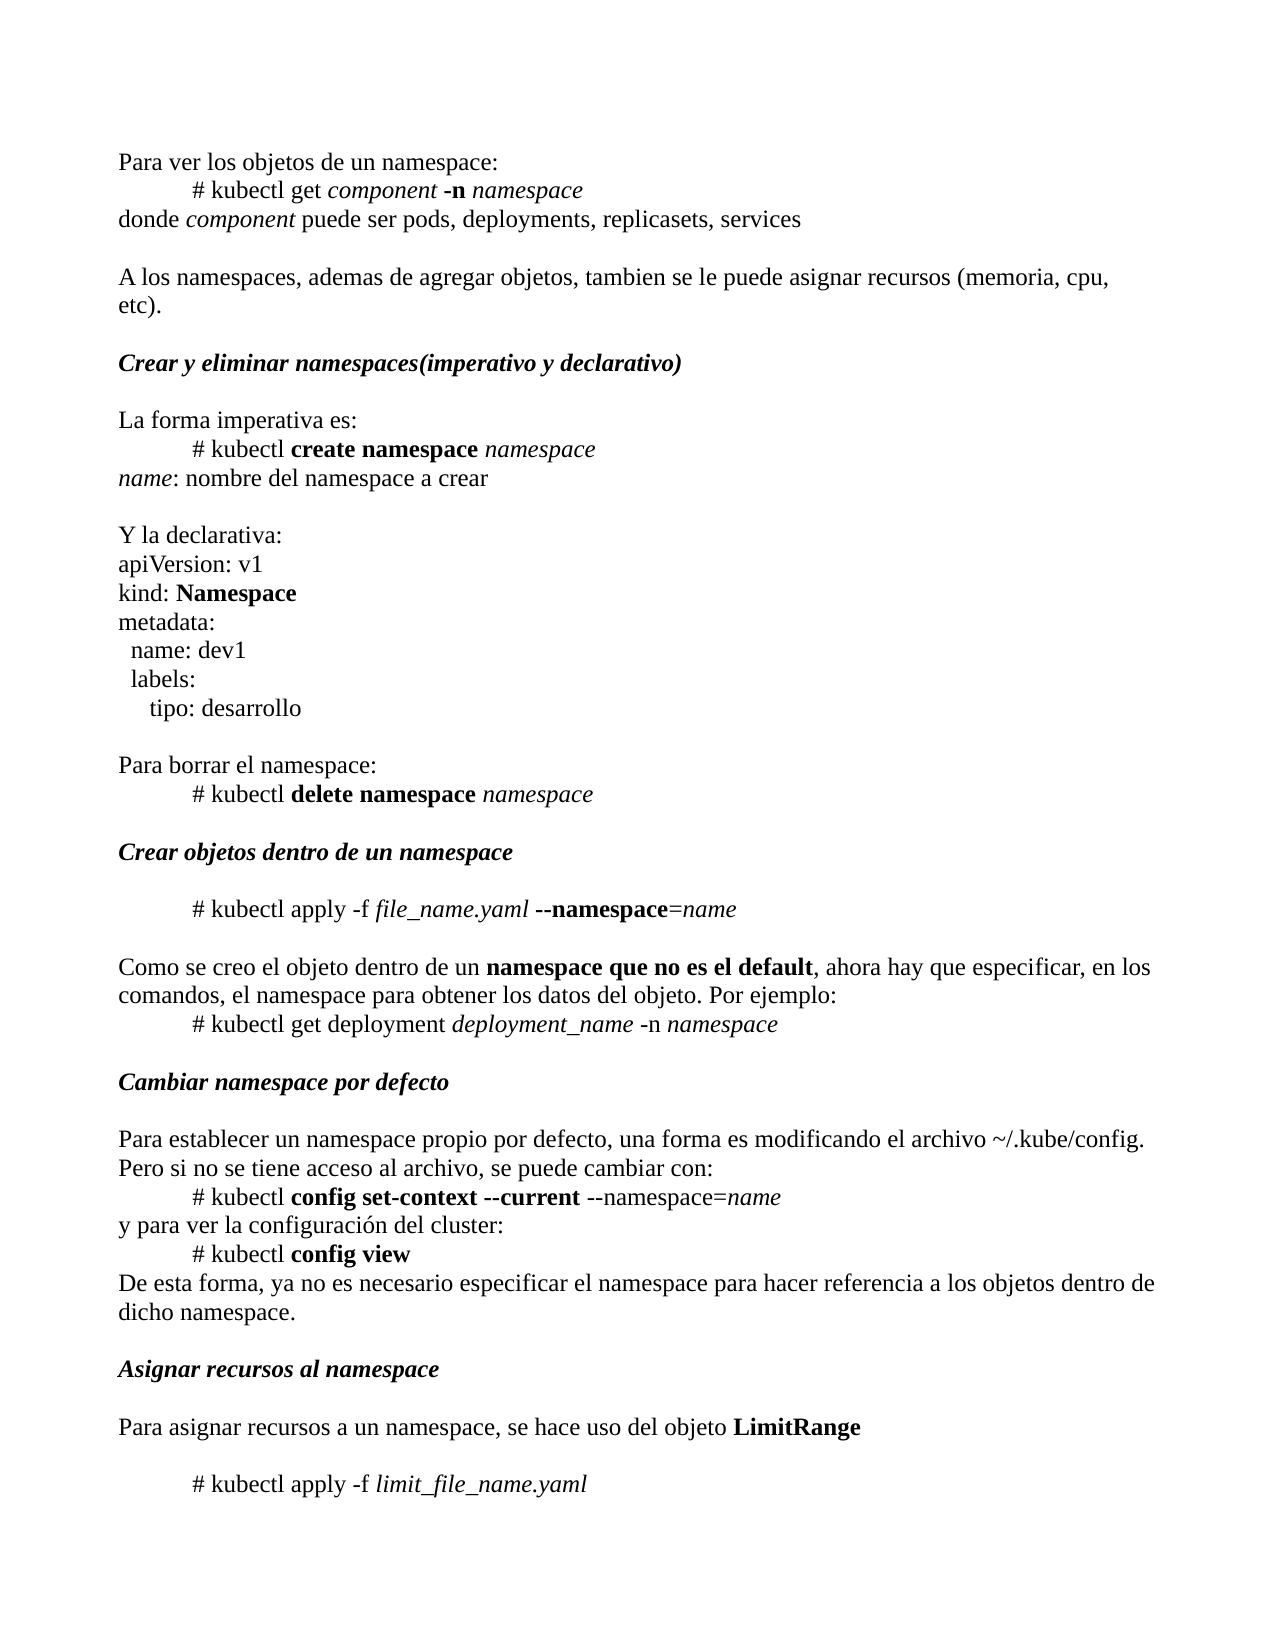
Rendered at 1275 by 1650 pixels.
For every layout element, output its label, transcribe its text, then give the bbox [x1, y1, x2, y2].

text # kubectl create namespace namespace [118, 434, 1157, 463]
text Como se creo el objeto dentro de un namespace que no es el default, ahora hay que especificar, en los comandos, el namespace para obtener los datos del objeto. Por ejemplo: [118, 952, 1157, 1009]
text # kubectl delete namespace namespace [118, 779, 1157, 808]
text kind: Namespace [118, 578, 1157, 607]
text Cambiar namespace por defecto [118, 1067, 1157, 1096]
text name: dev1 [118, 636, 1157, 664]
text # kubectl config view [118, 1239, 1157, 1268]
text La forma imperativa es: [118, 406, 1157, 434]
text Asignar recursos al namespace [118, 1354, 1157, 1383]
text A los namespaces, ademas de agregar objetos, tambien se le puede asignar recursos (memoria, cpu, etc). [118, 262, 1157, 319]
text Crear y eliminar namespaces(imperativo y declarativo) [118, 348, 1157, 377]
text labels: [118, 664, 1157, 693]
text apiVersion: v1 [118, 549, 1157, 578]
text tipo: desarrollo [118, 693, 1157, 722]
text # kubectl config set-context --current --namespace=name [118, 1182, 1157, 1211]
text metadata: [118, 607, 1157, 636]
text donde component puede ser pods, deployments, replicasets, services [118, 204, 1157, 233]
text Y la declarativa: [118, 521, 1157, 549]
text De esta forma, ya no es necesario especificar el namespace para hacer referencia a los objetos dentro de dicho namespace. [118, 1268, 1157, 1326]
text name: nombre del namespace a crear [118, 463, 1157, 492]
text # kubectl apply -f file_name.yaml --namespace=name [118, 894, 1157, 923]
text Crear objetos dentro de un namespace [118, 837, 1157, 866]
text Para borrar el namespace: [118, 751, 1157, 779]
text Para asignar recursos a un namespace, se hace uso del objeto LimitRange [118, 1412, 1157, 1441]
text Para ver los objetos de un namespace: [118, 147, 1157, 176]
text # kubectl get deployment deployment_name -n namespace [118, 1009, 1157, 1038]
text Para establecer un namespace propio por defecto, una forma es modificando el archivo ~/.kube/config. Pero si no se tiene acceso al archivo, se puede cambiar con: [118, 1124, 1157, 1182]
text y para ver la configuración del cluster: [118, 1211, 1157, 1239]
text # kubectl get component -n namespace [118, 176, 1157, 204]
text # kubectl apply -f limit_file_name.yaml [118, 1469, 1157, 1498]
